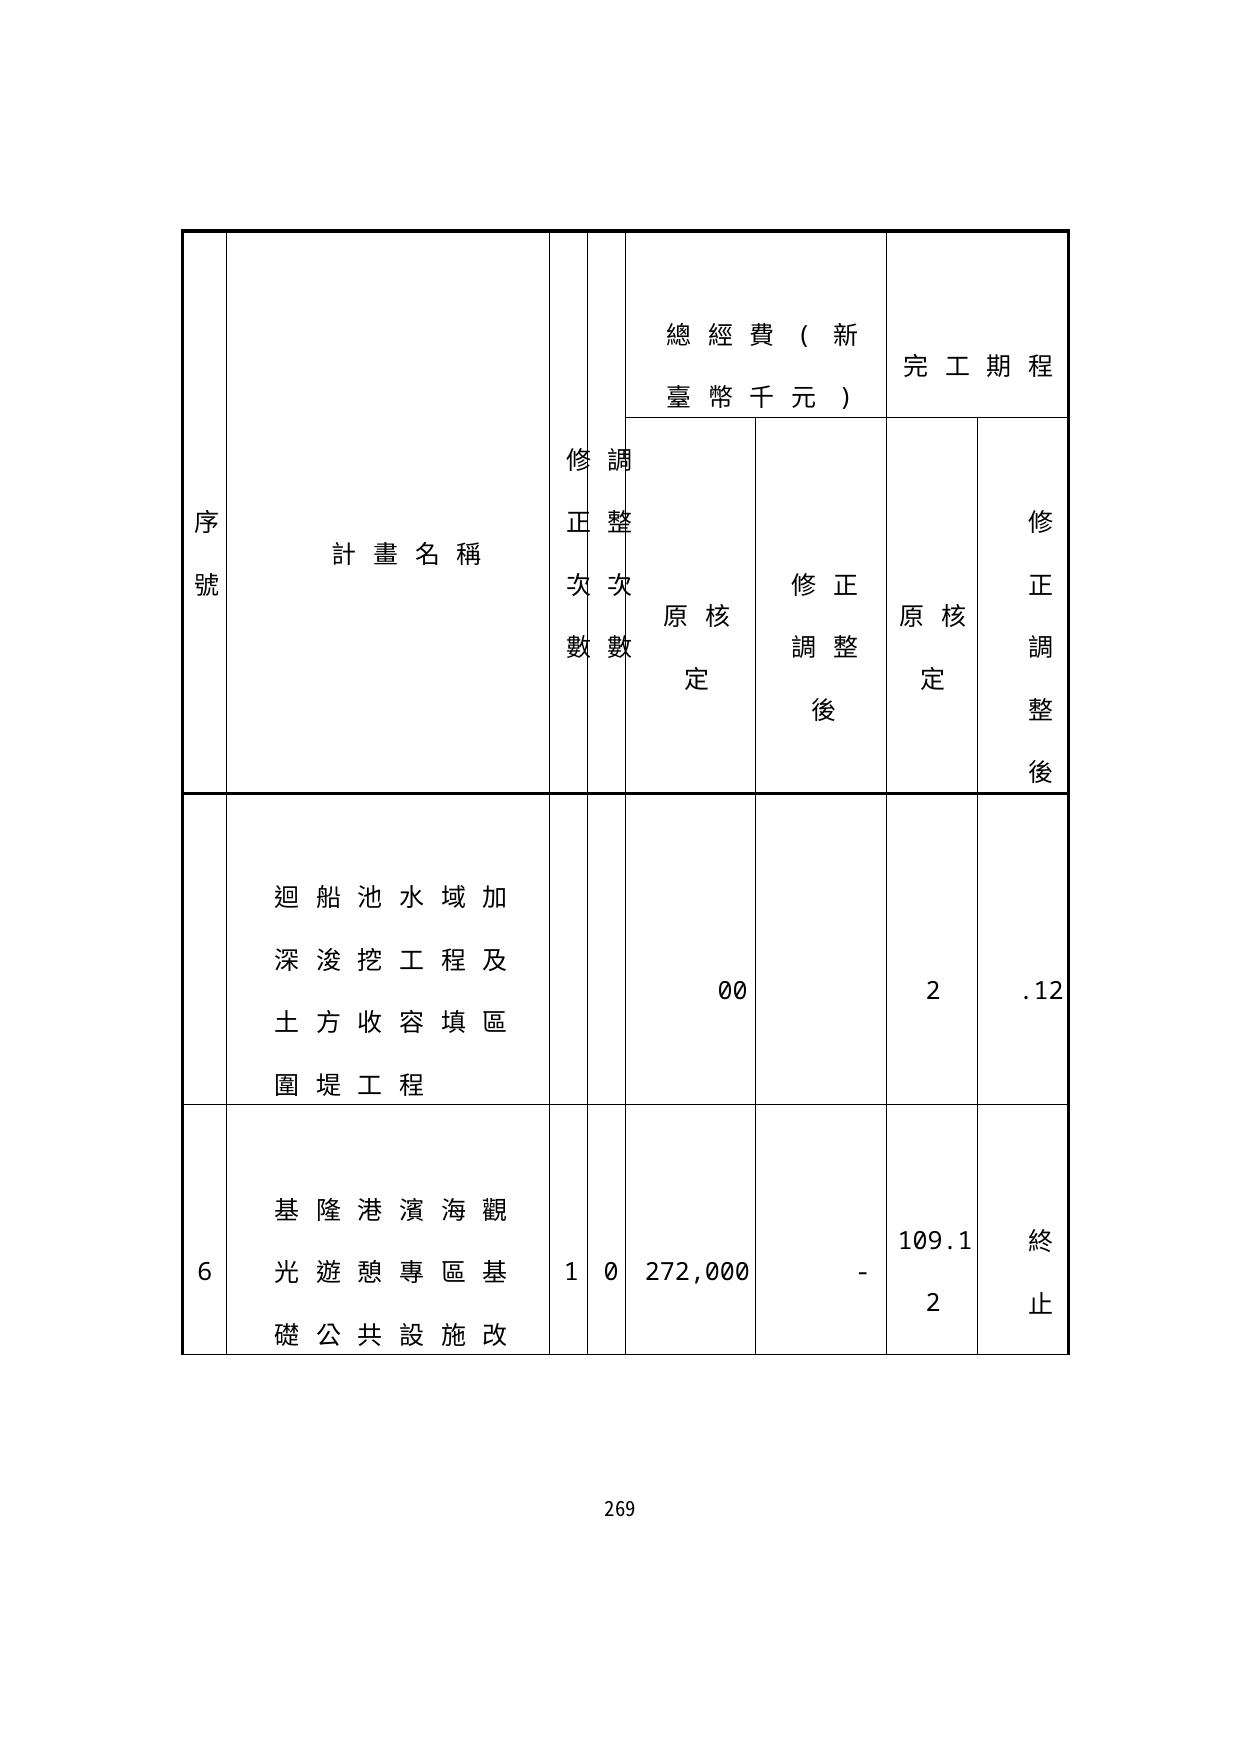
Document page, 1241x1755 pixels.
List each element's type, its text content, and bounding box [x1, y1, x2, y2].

table_cell [588, 795, 625, 1104]
table_cell 修正調整後 [978, 418, 1067, 792]
table_cell 修正調整後 [756, 418, 886, 792]
table_cell .12 [978, 795, 1067, 1104]
table_cell - [756, 1105, 886, 1354]
table_header 總經費(新臺幣千元) [626, 233, 886, 417]
table_cell 基隆港濱海觀光遊憩專區基礎公共設施改 [227, 1105, 549, 1354]
table_header 完工期程 [887, 233, 1067, 417]
table_cell 2 [887, 795, 977, 1104]
table_cell 原核定 [626, 418, 755, 792]
table_cell 272,000 [626, 1105, 755, 1354]
table_cell 1 [550, 1105, 587, 1354]
table_cell [184, 795, 226, 1104]
table_header 計畫名稱 [227, 233, 549, 792]
table_cell 00 [626, 795, 755, 1104]
table_header 修正次數 [550, 233, 587, 792]
table_cell 原核定 [887, 418, 977, 792]
table_cell [550, 795, 587, 1104]
table_cell 109.12 [887, 1105, 977, 1354]
table_header 序號 [184, 233, 226, 792]
table_cell 迴船池水域加深浚挖工程及土方收容填區圍堤工程 [227, 795, 549, 1104]
table_cell 0 [588, 1105, 625, 1354]
table_cell [756, 795, 886, 1104]
table_header 調整次數 [588, 233, 625, 792]
table_cell 6 [184, 1105, 226, 1354]
table_cell 終止 [978, 1105, 1067, 1354]
